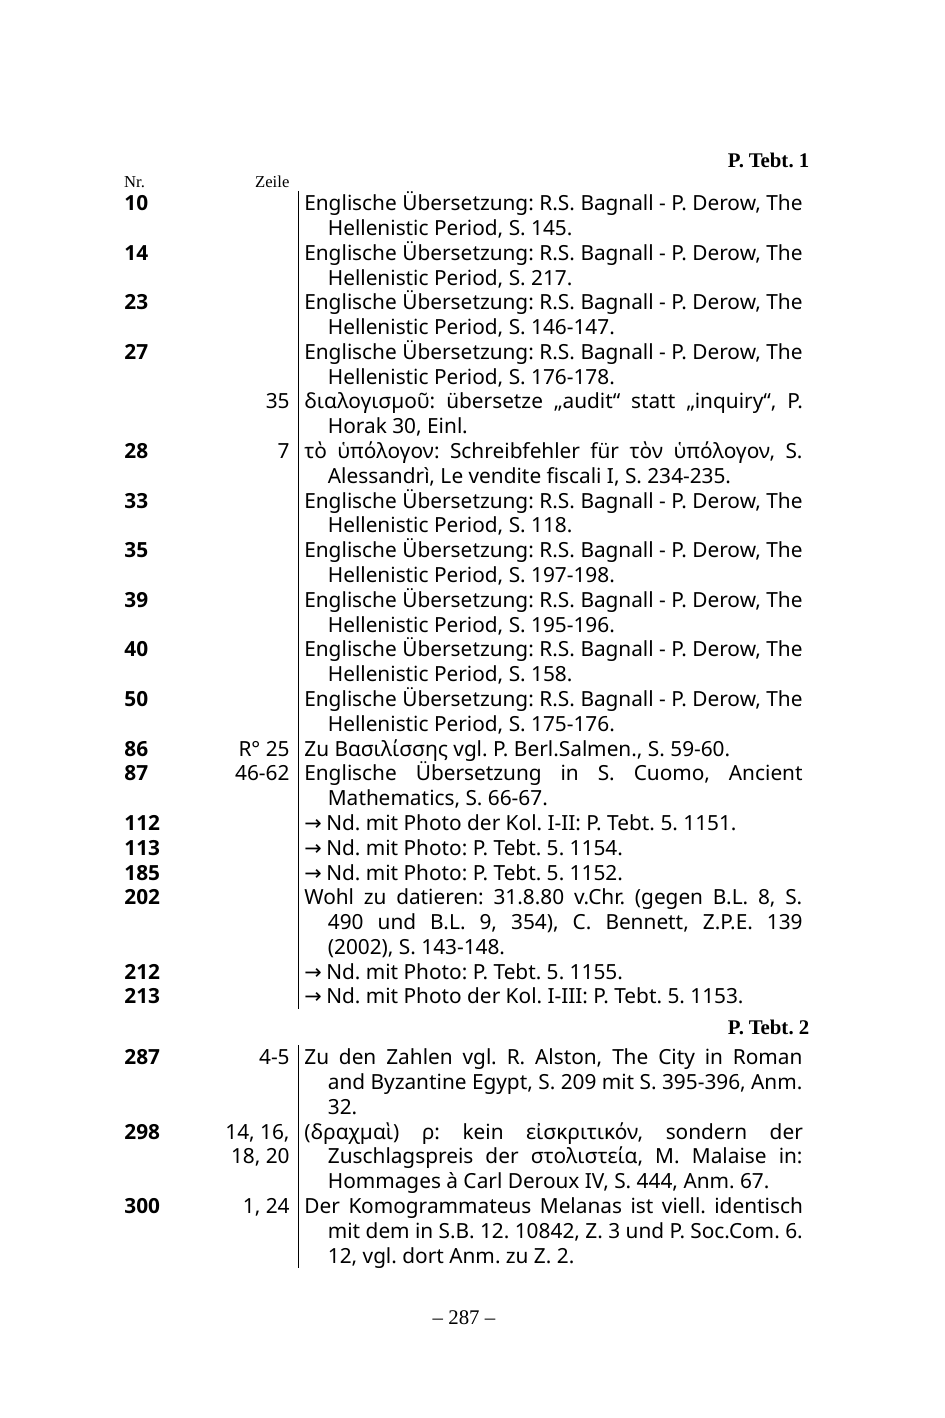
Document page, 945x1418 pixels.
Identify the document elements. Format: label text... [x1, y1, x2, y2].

table_cell 112 [118, 811, 298, 835]
table_header Zu den Zahlen vgl. R. Alston, The City in Roman and Byzantine Egypt, S. 209 mit S. 395-396, Anm. 32. [299, 1045, 809, 1119]
table_cell Englische Übersetzung: R.S. Bagnall - P. Derow, The Hellenistic Period, S. 158. [299, 637, 809, 687]
table_cell → Nd. mit Photo der Kol. I-III: P. Tebt. 5. 1153. [299, 984, 809, 1009]
table_cell Englische Übersetzung: R.S. Bagnall - P. Derow, The Hellenistic Period, S. 197-198. [299, 538, 809, 587]
table_cell (δραχμαὶ) ρ: kein εἰσκριτικόν, sondern der Zuschlagspreis der στολιστεία, M. Malaise in: Hommages à Carl Deroux IV, S. 444, Anm. 67. [299, 1119, 809, 1194]
table_cell 14, 16, 18, 20 [207, 1119, 298, 1194]
table_cell Englische Übersetzung: R.S. Bagnall - P. Derow, The Hellenistic Period, S. 146-147. [299, 290, 809, 339]
table_cell 185 [118, 860, 298, 885]
table_header 287 [118, 1045, 207, 1119]
table_cell Der Komogrammateus Melanas ist viell. identisch mit dem in S.B. 12. 10842, Z. 3 und P. Soc.Com. 6. 12, vgl. dort Anm. zu Z. 2. [299, 1194, 809, 1268]
table_cell Englische Übersetzung: R.S. Bagnall - P. Derow, The Hellenistic Period, S. 118. [299, 488, 809, 538]
table_cell 39 [118, 588, 298, 637]
table_cell 23 [118, 290, 298, 339]
table_cell Englische Übersetzung: R.S. Bagnall - P. Derow, The Hellenistic Period, S. 175-176. [299, 687, 809, 736]
table_cell 213 [118, 984, 298, 1009]
table_cell 86 [118, 736, 207, 761]
table_cell Englische Übersetzung: R.S. Bagnall - P. Derow, The Hellenistic Period, S. 145. [299, 191, 809, 240]
table_cell Zu Βασιλίσσης vgl. P. Berl.Salmen., S. 59-60. [299, 736, 809, 761]
table_cell → Nd. mit Photo: P. Tebt. 5. 1154. [299, 835, 809, 860]
table_cell 40 [118, 637, 298, 687]
table_cell Englische Übersetzung: R.S. Bagnall - P. Derow, The Hellenistic Period, S. 217. [299, 240, 809, 290]
table_cell 35 [207, 389, 298, 439]
table_cell 7 [207, 439, 298, 488]
table_cell 212 [118, 959, 298, 984]
table_cell 50 [118, 687, 298, 736]
table_cell → Nd. mit Photo der Kol. I-II: P. Tebt. 5. 1151. [299, 811, 809, 835]
table_cell [118, 389, 207, 439]
subtitle P. Tebt. 2 [118, 1015, 809, 1039]
table_cell R° 25 [207, 736, 298, 761]
table_cell 46-62 [207, 761, 298, 811]
table_cell 300 [118, 1194, 207, 1268]
table_cell Englische Übersetzung in S. Cuomo, Ancient Mathematics, S. 66-67. [299, 761, 809, 811]
table_header 4-5 [207, 1045, 298, 1119]
table_cell τὸ ὑπόλογον: Schreibfehler für τὸν ὑπόλογον, S. Alessandrì, Le vendite fiscali I, S. 234-235. [299, 439, 809, 488]
table_cell 1, 24 [207, 1194, 298, 1268]
table_cell 28 [118, 439, 207, 488]
table_cell → Nd. mit Photo: P. Tebt. 5. 1155. [299, 959, 809, 984]
table_cell 87 [118, 761, 207, 811]
table_cell Englische Übersetzung: R.S. Bagnall - P. Derow, The Hellenistic Period, S. 176-178. [299, 340, 809, 389]
table_cell Englische Übersetzung: R.S. Bagnall - P. Derow, The Hellenistic Period, S. 195-196. [299, 588, 809, 637]
table_cell → Nd. mit Photo: P. Tebt. 5. 1152. [299, 860, 809, 885]
table_cell 10 [118, 191, 298, 240]
table_cell διαλογισμοῦ: übersetze „audit“ statt „inquiry“, P. Horak 30, Einl. [299, 389, 809, 439]
table_cell 113 [118, 835, 298, 860]
table_cell 33 [118, 488, 298, 538]
table_cell 27 [118, 340, 298, 389]
table_cell 14 [118, 240, 298, 290]
table_cell 202 [118, 885, 298, 959]
table_cell 298 [118, 1119, 207, 1194]
table_cell Wohl zu datieren: 31.8.80 v.Chr. (gegen B.L. 8, S. 490 und B.L. 9, 354), C. Bennett, Z.P.E. 139 (2002), S. 143-148. [299, 885, 809, 959]
table_cell 35 [118, 538, 298, 587]
